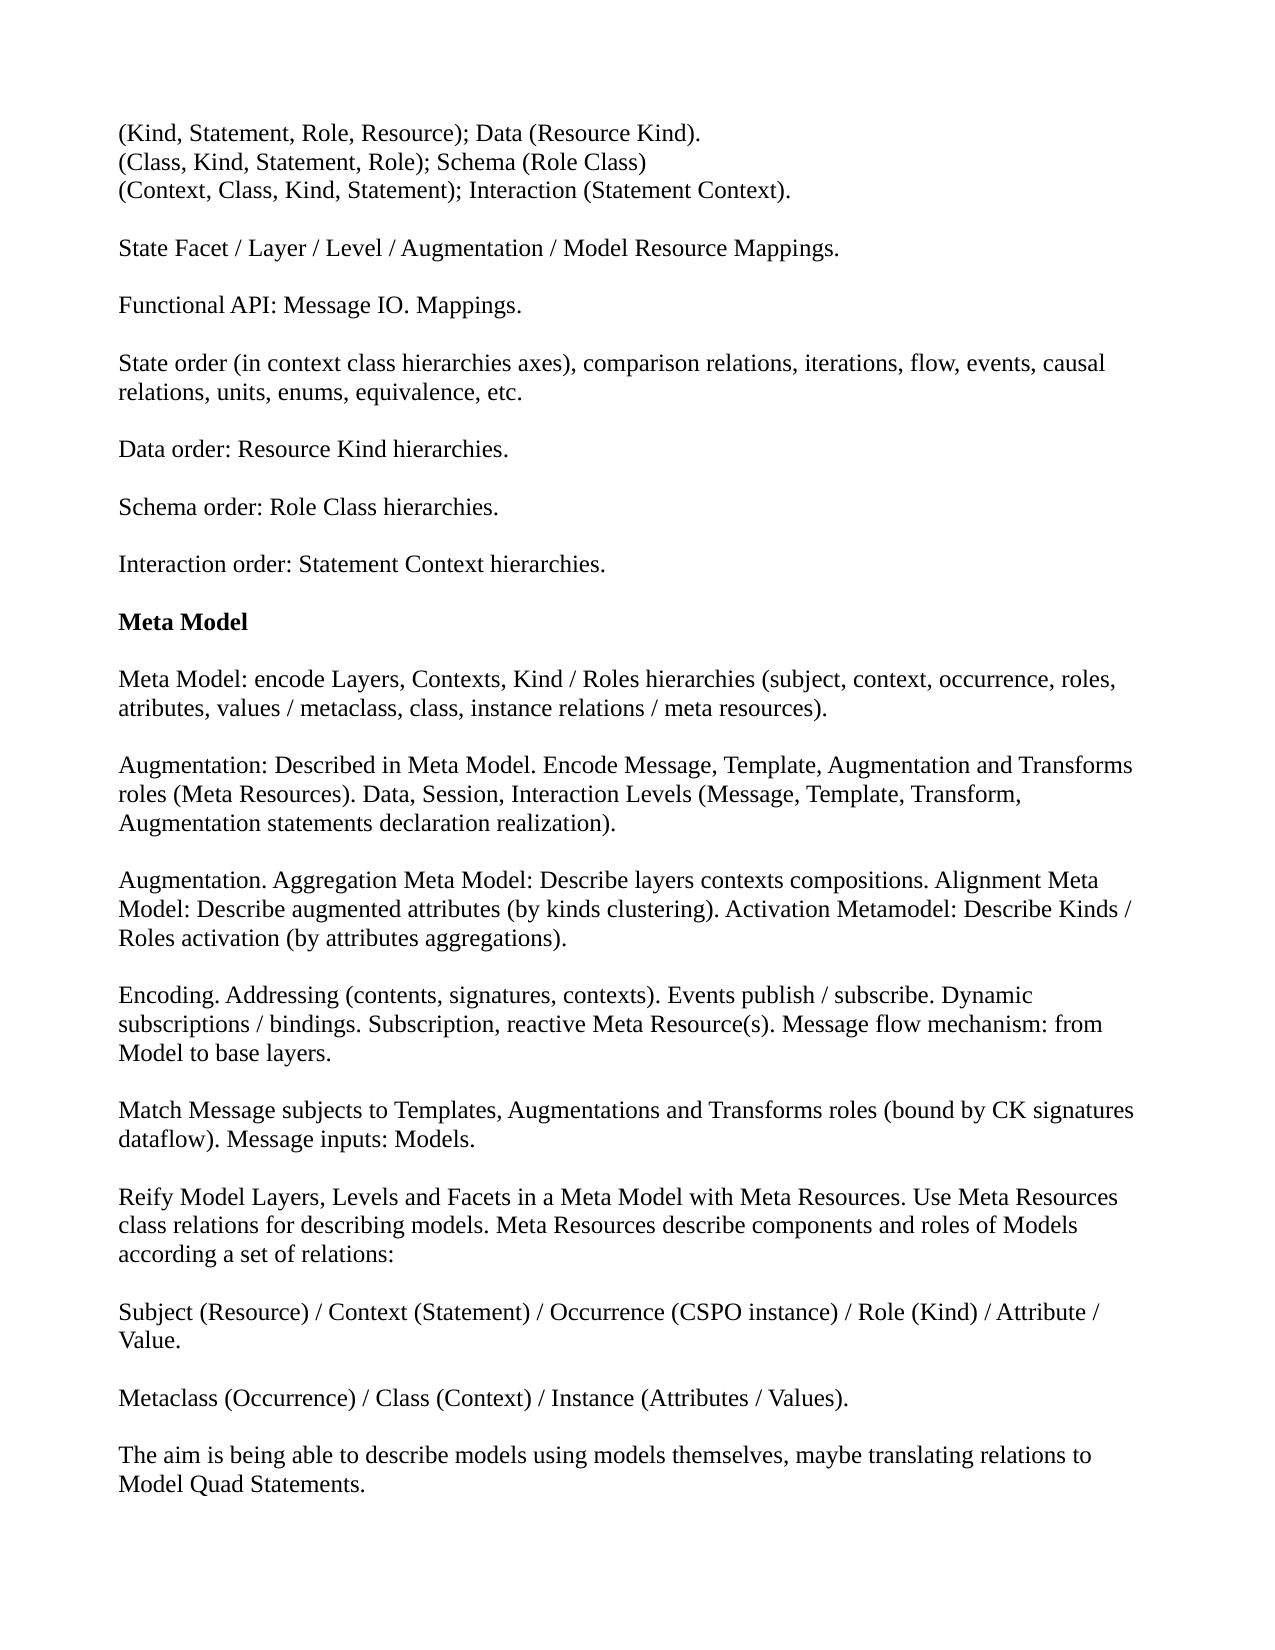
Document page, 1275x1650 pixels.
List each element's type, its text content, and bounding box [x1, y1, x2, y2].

text Data order: Resource Kind hierarchies. [118, 434, 1157, 463]
text State Facet / Layer / Level / Augmentation / Model Resource Mappings. [118, 233, 1157, 262]
text Subject (Resource) / Context (Statement) / Occurrence (CSPO instance) / Role (Kind) / Attribute / Value. [118, 1297, 1157, 1354]
text Schema order: Role Class hierarchies. [118, 492, 1157, 521]
text (Kind, Statement, Role, Resource); Data (Resource Kind). [118, 118, 1157, 147]
text Functional API: Message IO. Mappings. [118, 291, 1157, 319]
text Encoding. Addressing (contents, signatures, contexts). Events publish / subscribe. Dynamic subscriptions / bindings. Subscription, reactive Meta Resource(s). Message flow mechanism: from Model to base layers. [118, 981, 1157, 1067]
text Augmentation: Described in Meta Model. Encode Message, Template, Augmentation and Transforms roles (Meta Resources). Data, Session, Interaction Levels (Message, Template, Transform, Augmentation statements declaration realization). [118, 751, 1157, 837]
text State order (in context class hierarchies axes), comparison relations, iterations, flow, events, causal relations, units, enums, equivalence, etc. [118, 348, 1157, 406]
text Reify Model Layers, Levels and Facets in a Meta Model with Meta Resources. Use Meta Resources class relations for describing models. Meta Resources describe components and roles of Models according a set of relations: [118, 1182, 1157, 1268]
text Interaction order: Statement Context hierarchies. [118, 549, 1157, 578]
text Meta Model: encode Layers, Contexts, Kind / Roles hierarchies (subject, context, occurrence, roles, atributes, values / metaclass, class, instance relations / meta resources). [118, 664, 1157, 722]
text The aim is being able to describe models using models themselves, maybe translating relations to Model Quad Statements. [118, 1441, 1157, 1498]
text Augmentation. Aggregation Meta Model: Describe layers contexts compositions. Alignment Meta Model: Describe augmented attributes (by kinds clustering). Activation Metamodel: Describe Kinds / Roles activation (by attributes aggregations). [118, 866, 1157, 952]
text Meta Model [118, 607, 1157, 636]
text (Class, Kind, Statement, Role); Schema (Role Class) [118, 147, 1157, 176]
text Metaclass (Occurrence) / Class (Context) / Instance (Attributes / Values). [118, 1383, 1157, 1412]
text Match Message subjects to Templates, Augmentations and Transforms roles (bound by CK signatures dataflow). Message inputs: Models. [118, 1096, 1157, 1153]
text (Context, Class, Kind, Statement); Interaction (Statement Context). [118, 176, 1157, 204]
